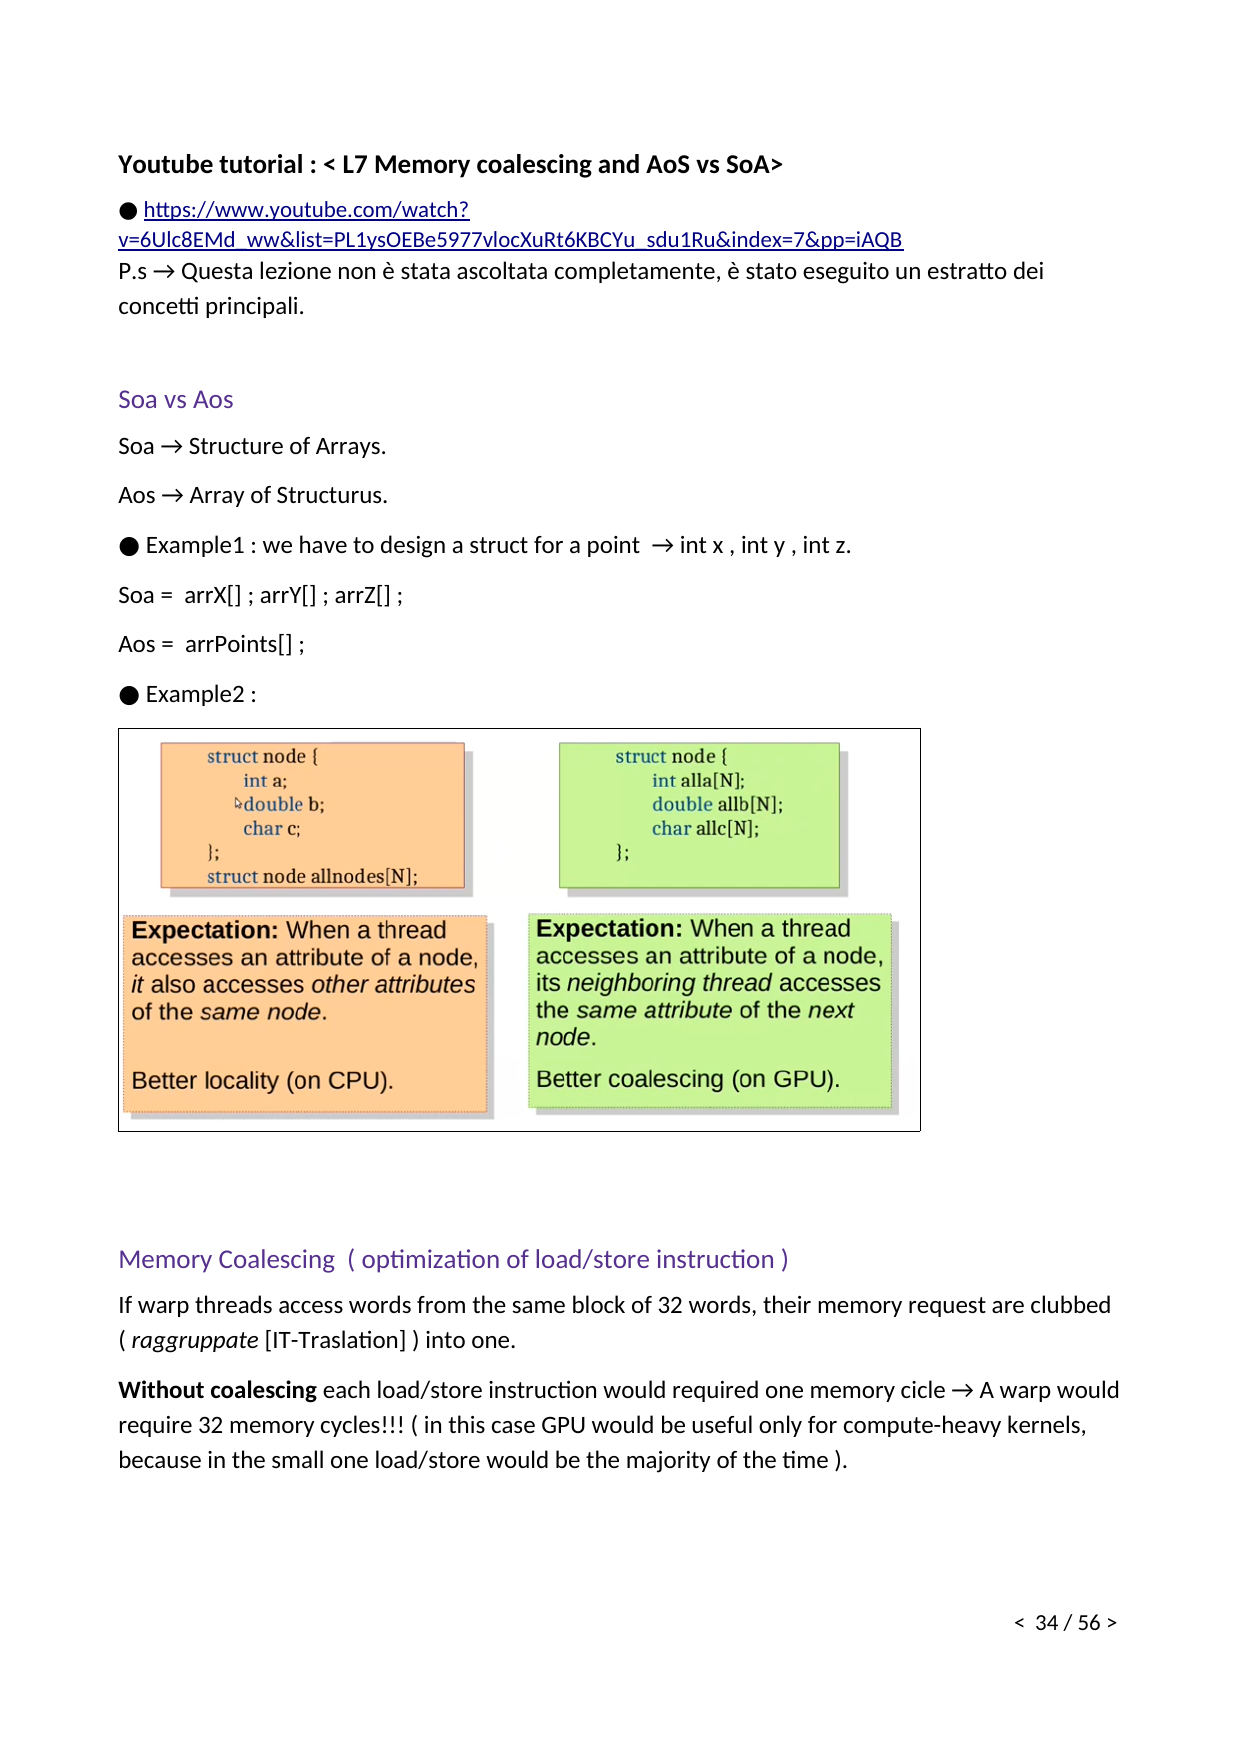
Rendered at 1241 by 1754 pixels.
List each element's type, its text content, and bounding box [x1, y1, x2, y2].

text P.s → Questa lezione non è stata ascoltata completamente, è stato eseguito un estratto dei concetti principali. [118, 255, 1122, 321]
picture [121, 730, 917, 1128]
text Aos → Array of Structurus. [118, 479, 1122, 510]
text Soa → Structure of Arrays. [118, 430, 1122, 461]
subtitle Soa vs Aos [118, 382, 1122, 415]
text Aos = arrPoints[] ; [118, 628, 1122, 659]
subtitle Memory Coalescing ( optimization of load/store instruction ) [118, 1242, 1122, 1275]
text ● https://www.youtube.com/watch?v=6Ulc8EMd_ww&list=PL1ysOEBe5977vlocXuRt6KBCYu_sdu1Ru&index=7&pp=iAQB [118, 195, 1122, 253]
text ● Example1 : we have to design a struct for a point → int x , int y , int z. [118, 529, 1122, 560]
text Without coalescing each load/store instruction would required one memory cicle → A warp would require 32 memory cycles!!! ( in this case GPU would be useful only for compute-heavy kernels, because in the small one load/store would be the majority of the time ). [118, 1374, 1122, 1475]
text ● Example2 : [118, 678, 1122, 708]
text If warp threads access words from the same block of 32 words, their memory request are clubbed ( raggruppate [IT-Traslation] ) into one. [118, 1290, 1122, 1355]
text Soa = arrX[] ; arrY[] ; arrZ[] ; [118, 579, 1122, 609]
subtitle Youtube tutorial : < L7 Memory coalescing and AoS vs SoA> [118, 148, 1122, 181]
